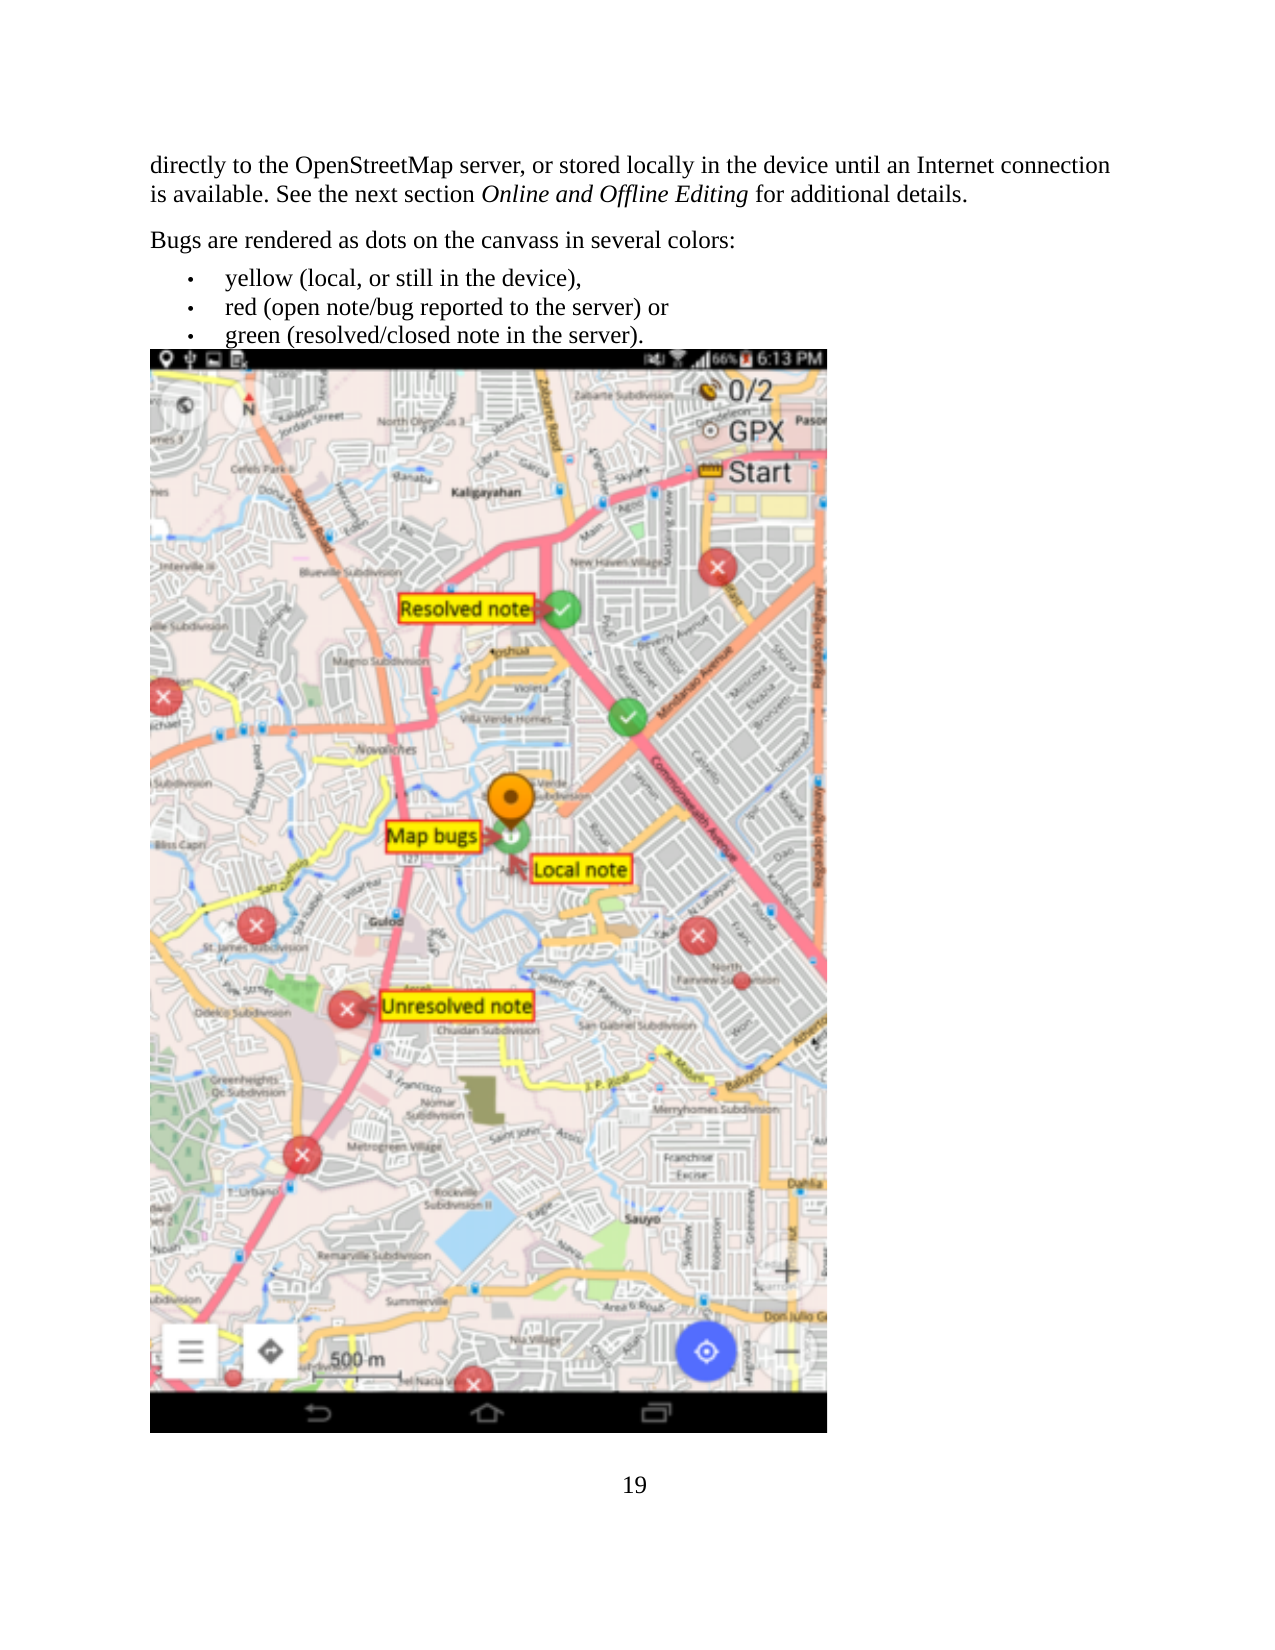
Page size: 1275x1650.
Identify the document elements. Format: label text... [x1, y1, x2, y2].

picture [150, 349, 828, 1433]
text directly to the OpenStreetMap server, or stored locally in the device until an Internet connection is available. See the next section Online and Offline Editing for additional details. [150, 150, 1125, 207]
list yellow (local, or still in the device), [187, 263, 1125, 292]
text Bugs are rendered as dots on the canvass in several colors: [150, 225, 1125, 254]
list green (resolved/closed note in the server). [187, 321, 1125, 349]
list red (open note/bug reported to the server) or [187, 292, 1125, 321]
